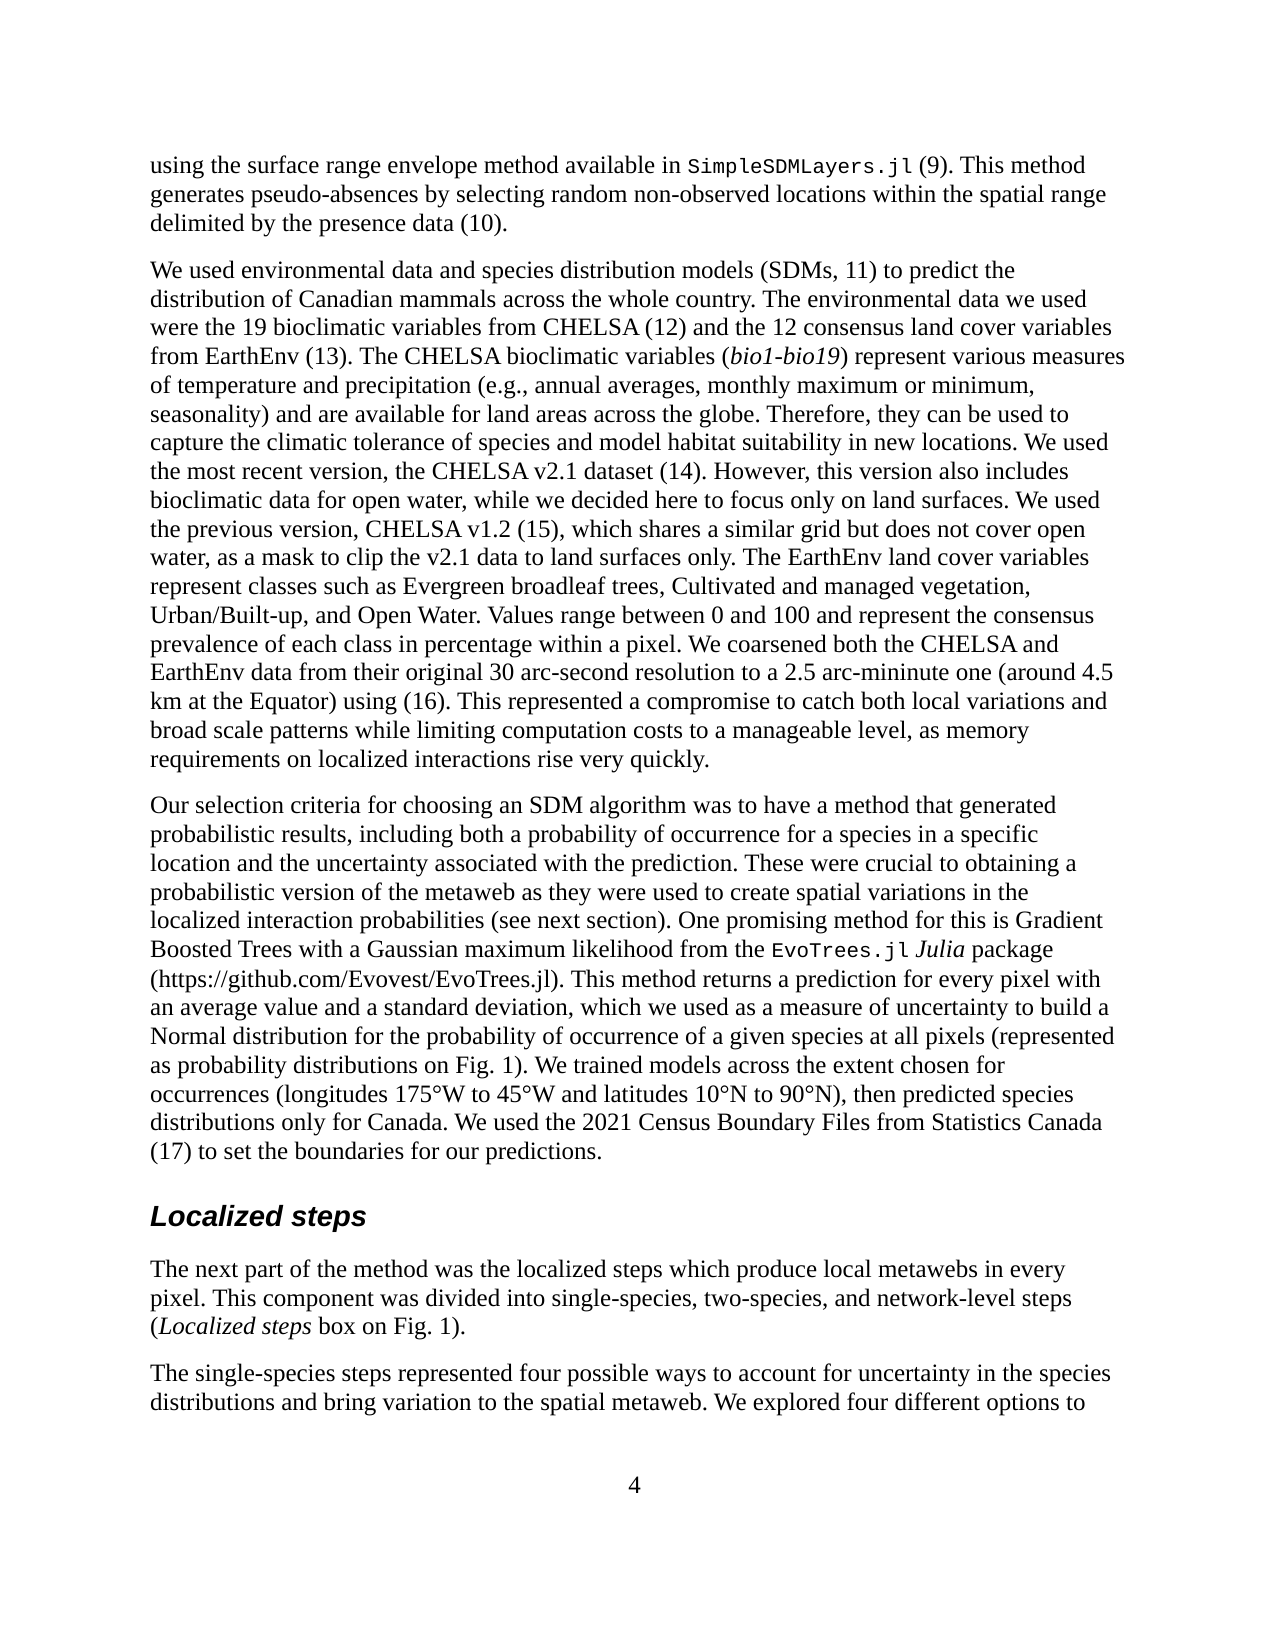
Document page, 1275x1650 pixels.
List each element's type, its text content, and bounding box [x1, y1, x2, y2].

text The next part of the method was the localized steps which produce local metawebs in every pixel. This component was divided into single-species, two-species, and network-level steps (Localized steps box on Fig. 1). [150, 1254, 1125, 1340]
text Our selection criteria for choosing an SDM algorithm was to have a method that generated probabilistic results, including both a probability of occurrence for a species in a specific location and the uncertainty associated with the prediction. These were crucial to obtaining a probabilistic version of the metaweb as they were used to create spatial variations in the localized interaction probabilities (see next section). One promising method for this is Gradient Boosted Trees with a Gaussian maximum likelihood from the EvoTrees.jl Julia package (https://github.com/Evovest/EvoTrees.jl). This method returns a prediction for every pixel with an average value and a standard deviation, which we used as a measure of uncertainty to build a Normal distribution for the probability of occurrence of a given species at all pixels (represented as probability distributions on Fig. 1). We trained models across the extent chosen for occurrences (longitudes 175°W to 45°W and latitudes 10°N to 90°N), then predicted species distributions only for Canada. We used the 2021 Census Boundary Files from Statistics Canada (17) to set the boundaries for our predictions. [150, 790, 1125, 1165]
text using the surface range envelope method available in SimpleSDMLayers.jl (9). This method generates pseudo-absences by selecting random non-observed locations within the spatial range delimited by the presence data (10). [150, 150, 1125, 237]
subtitle Localized steps [150, 1199, 1125, 1232]
text The single-species steps represented four possible ways to account for uncertainty in the species distributions and bring variation to the spatial metaweb. We explored four different options to [150, 1358, 1125, 1416]
text We used environmental data and species distribution models (SDMs, 11) to predict the distribution of Canadian mammals across the whole country. The environmental data we used were the 19 bioclimatic variables from CHELSA (12) and the 12 consensus land cover variables from EarthEnv (13). The CHELSA bioclimatic variables (bio1-bio19) represent various measures of temperature and precipitation (e.g., annual averages, monthly maximum or minimum, seasonality) and are available for land areas across the globe. Therefore, they can be used to capture the climatic tolerance of species and model habitat suitability in new locations. We used the most recent version, the CHELSA v2.1 dataset (14). However, this version also includes bioclimatic data for open water, while we decided here to focus only on land surfaces. We used the previous version, CHELSA v1.2 (15), which shares a similar grid but does not cover open water, as a mask to clip the v2.1 data to land surfaces only. The EarthEnv land cover variables represent classes such as Evergreen broadleaf trees, Cultivated and managed vegetation, Urban/Built-up, and Open Water. Values range between 0 and 100 and represent the consensus prevalence of each class in percentage within a pixel. We coarsened both the CHELSA and EarthEnv data from their original 30 arc-second resolution to a 2.5 arc-mininute one (around 4.5 km at the Equator) using (16). This represented a compromise to catch both local variations and broad scale patterns while limiting computation costs to a manageable level, as memory requirements on localized interactions rise very quickly. [150, 255, 1125, 772]
